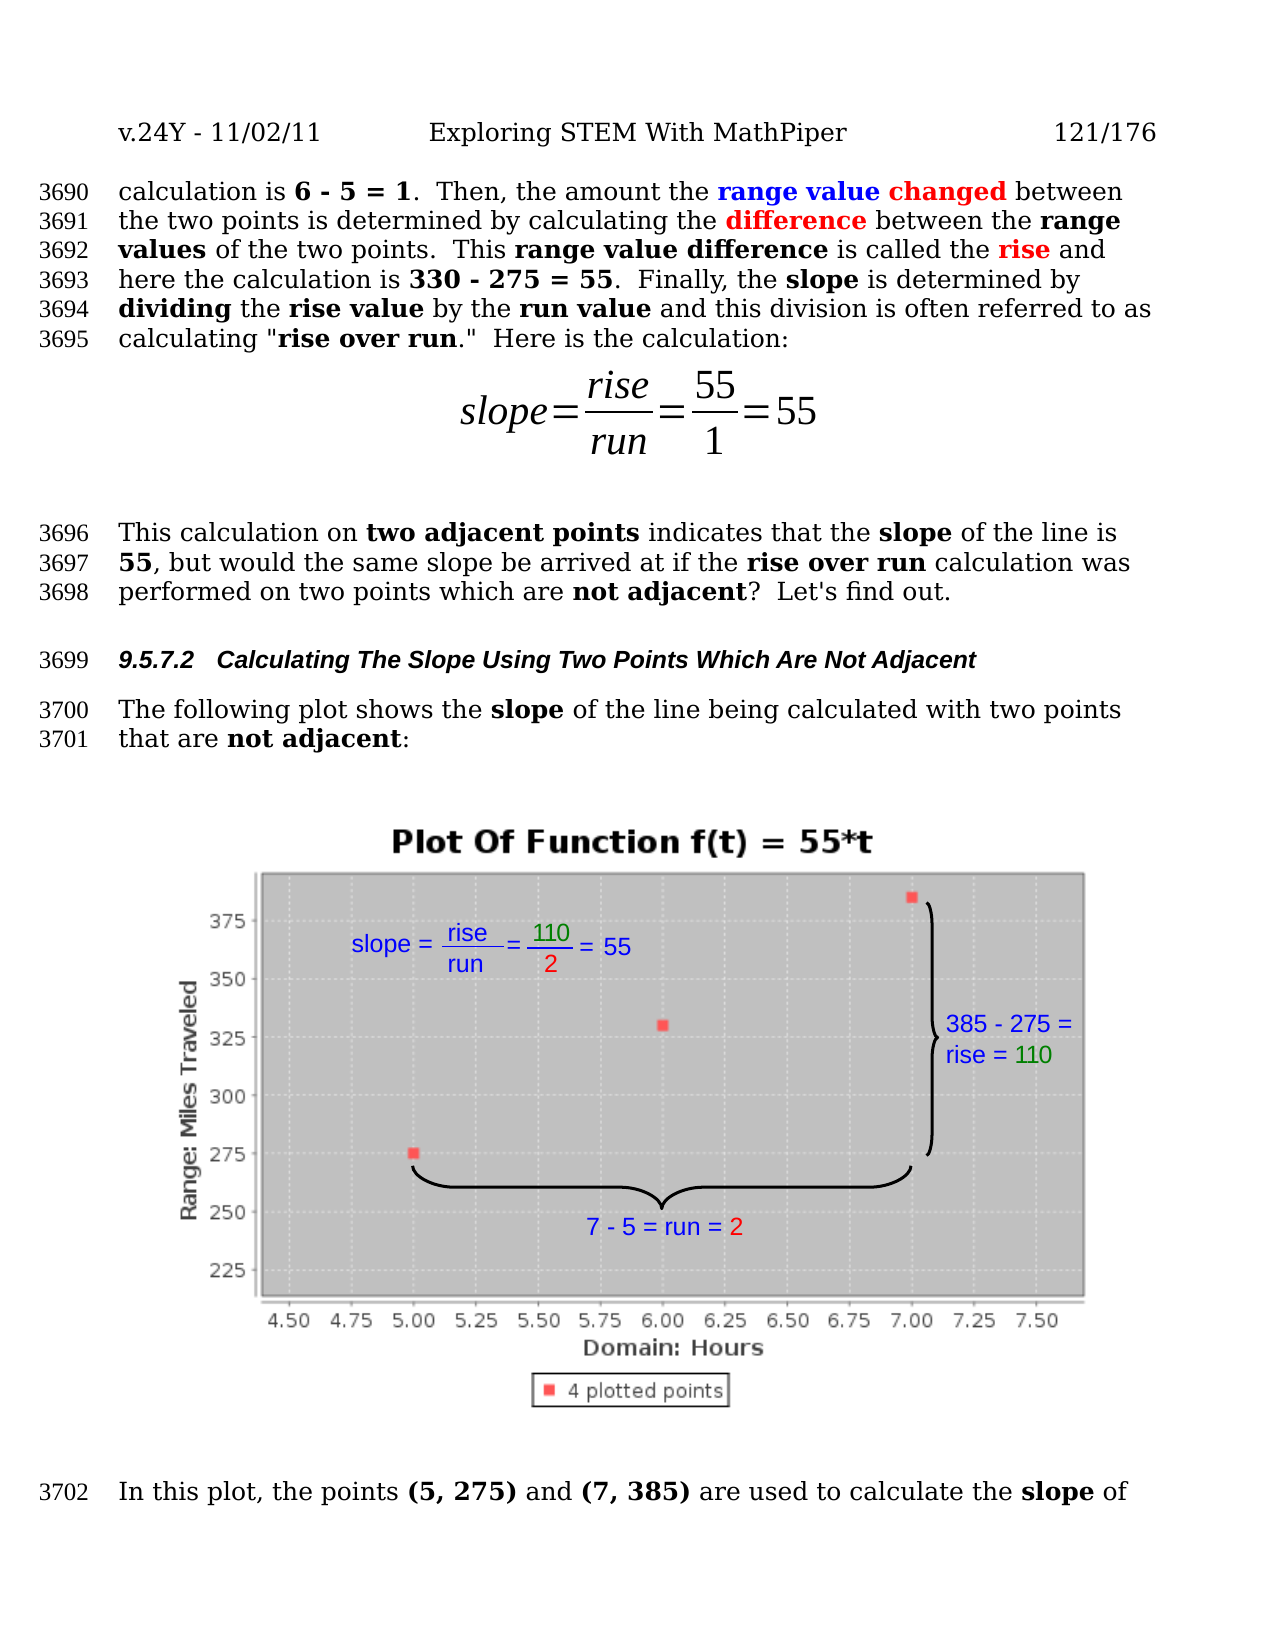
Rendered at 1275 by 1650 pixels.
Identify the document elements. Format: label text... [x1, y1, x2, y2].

text The following plot shows the slope of the line being calculated with two points that are not adjacent: [118, 695, 1157, 754]
text In this plot, the points (5, 275) and (7, 385) are used to calculate the slope of [118, 1477, 1157, 1506]
text This calculation on two adjacent points indicates that the slope of the line is 55, but would the same slope be arrived at if the rise over run calculation was performed on two points which are not adjacent? Let's find out. [118, 518, 1157, 607]
subtitle Calculating The Slope Using Two Points Which Are Not Adjacent [118, 646, 1157, 674]
text calculation is 6 - 5 = 1. Then, the amount the range value changed between the two points is determined by calculating the difference between the range values of the two points. This range value difference is called the rise and here the calculation is 330 - 275 = 55. Finally, the slope is determined by dividing the rise value by the run value and this division is often referred to as calculating "rise over run." Here is the calculation: [118, 177, 1157, 353]
